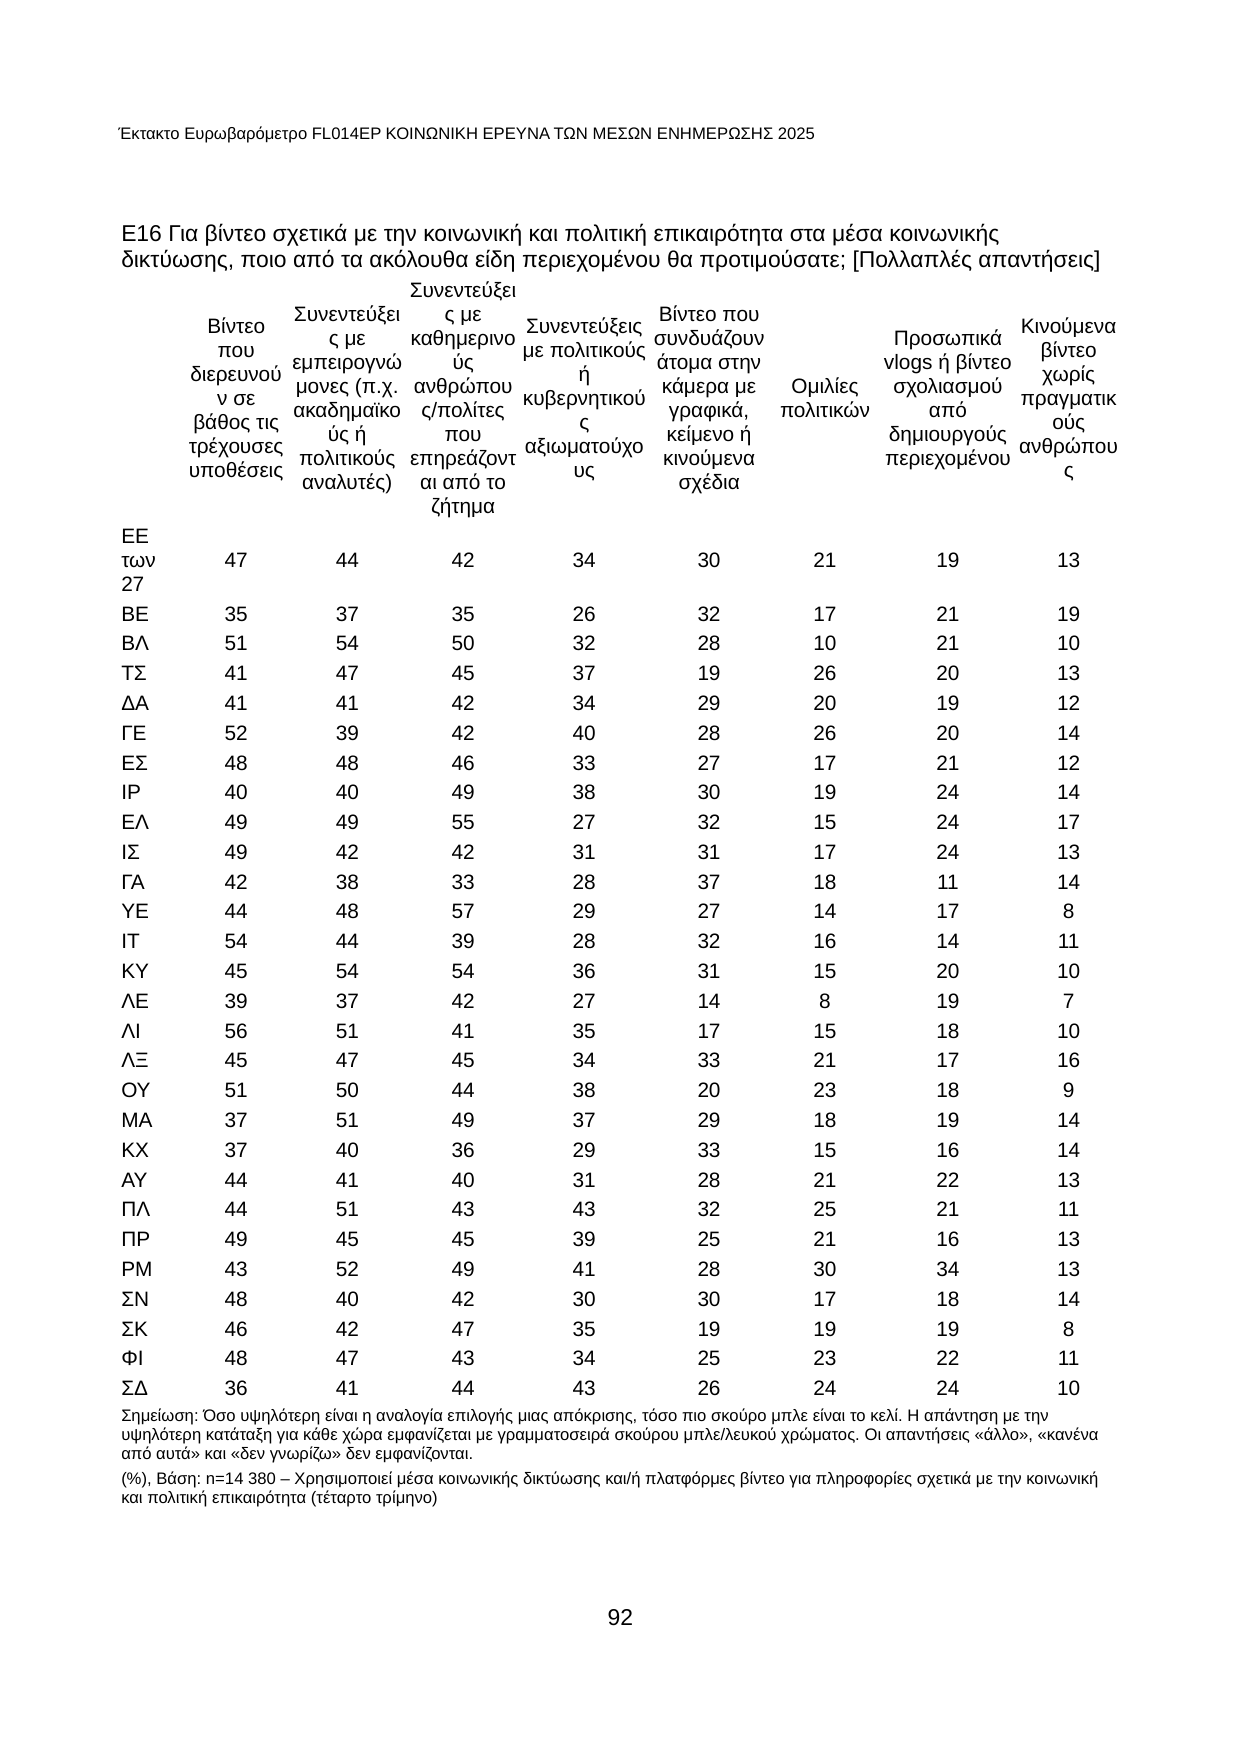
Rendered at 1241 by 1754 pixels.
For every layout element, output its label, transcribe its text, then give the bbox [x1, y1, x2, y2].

table_cell Βίντεο που συνδυάζουν άτομα στην κάμερα με γραφικά, κείμενο ή κινούμενα σχέδια [649, 275, 769, 521]
table_cell 14 [1015, 867, 1122, 896]
table_cell 33 [406, 867, 519, 896]
table_cell 14 [881, 926, 1015, 956]
table_cell 45 [288, 1224, 406, 1254]
table_cell 26 [769, 718, 881, 747]
table_cell 44 [288, 926, 406, 956]
table_cell 14 [1015, 777, 1122, 807]
table_cell 44 [406, 1075, 519, 1105]
table_cell 49 [406, 777, 519, 807]
table_cell ΕΛ [118, 807, 184, 837]
table_cell 21 [769, 1165, 881, 1194]
table_cell 33 [649, 1045, 769, 1075]
table_cell 39 [288, 718, 406, 747]
table_cell Βίντεο που διερευνούν σε βάθος τις τρέχουσες υποθέσεις [184, 275, 288, 521]
table_cell 32 [649, 926, 769, 956]
table_cell 31 [519, 837, 649, 867]
table_cell 22 [881, 1165, 1015, 1194]
table_cell ΣΝ [118, 1284, 184, 1313]
table_cell 40 [288, 1135, 406, 1164]
table_cell 52 [184, 718, 288, 747]
table_cell 43 [519, 1373, 649, 1403]
table_cell 31 [649, 956, 769, 986]
table_cell ΚΧ [118, 1135, 184, 1164]
table_cell Συνεντεύξεις με καθημερινούς ανθρώπους/πολίτες που επηρεάζονται από το ζήτημα [406, 275, 519, 521]
table_cell ΣΚ [118, 1314, 184, 1343]
table_cell 33 [519, 748, 649, 777]
table_cell 17 [769, 748, 881, 777]
table_cell 42 [406, 1284, 519, 1313]
table_cell 25 [649, 1224, 769, 1254]
table_cell 40 [288, 777, 406, 807]
table_cell ΓΑ [118, 867, 184, 896]
table_cell 40 [406, 1165, 519, 1194]
table_cell 27 [519, 986, 649, 1016]
table_cell ΠΡ [118, 1224, 184, 1254]
table_cell 19 [881, 1314, 1015, 1343]
table_cell 45 [406, 658, 519, 688]
table_cell 8 [769, 986, 881, 1016]
table_cell 15 [769, 1135, 881, 1164]
table_cell 9 [1015, 1075, 1122, 1105]
table_cell 18 [881, 1284, 1015, 1313]
table_cell 37 [649, 867, 769, 896]
table_cell 19 [881, 986, 1015, 1016]
table_cell 11 [1015, 1343, 1122, 1373]
table_cell 17 [881, 1045, 1015, 1075]
table_cell ΕΣ [118, 748, 184, 777]
table_cell 51 [288, 1194, 406, 1224]
table_cell ΡΜ [118, 1254, 184, 1284]
table_cell 45 [406, 1224, 519, 1254]
table_cell 41 [288, 1373, 406, 1403]
table_cell 16 [769, 926, 881, 956]
table_cell ΤΣ [118, 658, 184, 688]
table_cell 14 [1015, 1105, 1122, 1135]
table_cell 20 [881, 718, 1015, 747]
table_cell 54 [288, 628, 406, 658]
table_cell 24 [769, 1373, 881, 1403]
table_cell 32 [649, 1194, 769, 1224]
table_cell 33 [649, 1135, 769, 1164]
table_cell 37 [519, 1105, 649, 1135]
table_cell 19 [649, 1314, 769, 1343]
table_cell Ομιλίες πολιτικών [769, 275, 881, 521]
table_cell ΕΕ των 27 [118, 521, 184, 598]
table_cell 34 [519, 1045, 649, 1075]
table_cell 13 [1015, 1165, 1122, 1194]
table_cell 14 [769, 896, 881, 926]
table_cell ΑΥ [118, 1165, 184, 1194]
table_cell 8 [1015, 896, 1122, 926]
table_cell 29 [649, 1105, 769, 1135]
table_cell 17 [1015, 807, 1122, 837]
table_cell 41 [519, 1254, 649, 1284]
table_cell Κινούμενα βίντεο χωρίς πραγματικούς ανθρώπους [1015, 275, 1122, 521]
table_cell 47 [288, 658, 406, 688]
table_cell 44 [184, 1194, 288, 1224]
table_cell 34 [519, 1343, 649, 1373]
table_cell 19 [881, 521, 1015, 598]
table_cell 28 [519, 867, 649, 896]
table_cell 48 [288, 896, 406, 926]
table_cell 37 [288, 986, 406, 1016]
table_cell 47 [406, 1314, 519, 1343]
table_cell 30 [649, 1284, 769, 1313]
table_cell 41 [184, 658, 288, 688]
table_cell 13 [1015, 658, 1122, 688]
table_cell 38 [519, 777, 649, 807]
table_cell 41 [406, 1016, 519, 1045]
table_cell 49 [184, 837, 288, 867]
table_cell 40 [184, 777, 288, 807]
table_cell ΣΔ [118, 1373, 184, 1403]
table_cell 15 [769, 956, 881, 986]
table_cell 18 [881, 1075, 1015, 1105]
table_cell 49 [406, 1254, 519, 1284]
table_cell 28 [649, 718, 769, 747]
table_cell 18 [769, 867, 881, 896]
table_cell 19 [769, 1314, 881, 1343]
table_cell 25 [649, 1343, 769, 1373]
table_cell 40 [519, 718, 649, 747]
table_cell 42 [406, 837, 519, 867]
table_cell 39 [184, 986, 288, 1016]
table_cell ΦΙ [118, 1343, 184, 1373]
table_cell 43 [406, 1194, 519, 1224]
table_cell Συνεντεύξεις με εμπειρογνώμονες (π.χ. ακαδημαϊκούς ή πολιτικούς αναλυτές) [288, 275, 406, 521]
table_cell 45 [184, 956, 288, 986]
table_cell 32 [649, 807, 769, 837]
table_cell 20 [881, 658, 1015, 688]
table_cell 37 [184, 1105, 288, 1135]
table_cell 41 [288, 688, 406, 718]
table_cell 44 [184, 896, 288, 926]
table_cell 17 [769, 837, 881, 867]
table_cell 46 [406, 748, 519, 777]
table_cell 18 [881, 1016, 1015, 1045]
table_cell 35 [406, 599, 519, 628]
table_cell 10 [1015, 628, 1122, 658]
table_cell 54 [184, 926, 288, 956]
table_cell 44 [406, 1373, 519, 1403]
table_cell ΓΕ [118, 718, 184, 747]
table_cell 17 [881, 896, 1015, 926]
table_cell ΙΣ [118, 837, 184, 867]
table_cell 12 [1015, 748, 1122, 777]
table_cell 37 [288, 599, 406, 628]
table_cell 30 [769, 1254, 881, 1284]
table_cell ΒΕ [118, 599, 184, 628]
table_cell 14 [649, 986, 769, 1016]
table_cell 15 [769, 1016, 881, 1045]
table_cell 43 [406, 1343, 519, 1373]
table_cell 44 [184, 1165, 288, 1194]
table_cell 14 [1015, 718, 1122, 747]
table_cell 16 [1015, 1045, 1122, 1075]
table_cell 13 [1015, 1224, 1122, 1254]
table_cell 45 [184, 1045, 288, 1075]
table_cell 21 [881, 628, 1015, 658]
table_cell Προσωπικά vlogs ή βίντεο σχολιασμού από δημιουργούς περιεχομένου [881, 275, 1015, 521]
table_cell 38 [288, 867, 406, 896]
table_cell 52 [288, 1254, 406, 1284]
table_cell 51 [184, 1075, 288, 1105]
table_cell 51 [184, 628, 288, 658]
table_cell 30 [649, 521, 769, 598]
table_cell 23 [769, 1075, 881, 1105]
table_cell 30 [519, 1284, 649, 1313]
table_cell 7 [1015, 986, 1122, 1016]
table_cell 37 [184, 1135, 288, 1164]
table_cell 32 [519, 628, 649, 658]
table_cell 21 [769, 1224, 881, 1254]
table_cell 48 [184, 1284, 288, 1313]
table_cell 42 [406, 521, 519, 598]
table_cell 49 [184, 1224, 288, 1254]
table_cell 26 [649, 1373, 769, 1403]
table_cell 8 [1015, 1314, 1122, 1343]
table_cell 26 [769, 658, 881, 688]
table_cell 31 [519, 1165, 649, 1194]
table_cell 37 [519, 658, 649, 688]
table_cell 45 [406, 1045, 519, 1075]
table_cell 48 [184, 1343, 288, 1373]
table_cell 19 [769, 777, 881, 807]
table_cell 47 [184, 521, 288, 598]
table_cell 24 [881, 807, 1015, 837]
table_cell 47 [288, 1343, 406, 1373]
table_cell 34 [519, 688, 649, 718]
table_cell 17 [769, 599, 881, 628]
table_cell 16 [881, 1224, 1015, 1254]
table_cell 41 [184, 688, 288, 718]
table_cell 21 [881, 599, 1015, 628]
table_cell 42 [184, 867, 288, 896]
table_cell 39 [406, 926, 519, 956]
table_cell 57 [406, 896, 519, 926]
table_cell 28 [649, 1165, 769, 1194]
table_cell 18 [769, 1105, 881, 1135]
table_cell 27 [519, 807, 649, 837]
table_cell 10 [1015, 1373, 1122, 1403]
table_cell [118, 275, 184, 521]
table_cell 50 [288, 1075, 406, 1105]
table_cell 43 [519, 1194, 649, 1224]
table_header Ε16 Για βίντεο σχετικά με την κοινωνική και πολιτική επικαιρότητα στα μέσα κοινωνικής δικτύωσης, ποιο από τα ακόλουθα είδη περιεχομένου θα προτιμούσατε; [Πολλαπλές απαντήσεις] [118, 217, 1122, 275]
table_cell 27 [649, 748, 769, 777]
table_cell 51 [288, 1105, 406, 1135]
table_cell 40 [288, 1284, 406, 1313]
table_cell ΛΕ [118, 986, 184, 1016]
table_cell 28 [649, 628, 769, 658]
table_cell 11 [881, 867, 1015, 896]
table_cell ΛΙ [118, 1016, 184, 1045]
table_cell ΒΛ [118, 628, 184, 658]
table_cell 10 [1015, 956, 1122, 986]
table_cell 49 [406, 1105, 519, 1135]
table_cell 34 [881, 1254, 1015, 1284]
table_cell 29 [649, 688, 769, 718]
table_cell ΜΑ [118, 1105, 184, 1135]
table_cell 13 [1015, 521, 1122, 598]
table_cell 24 [881, 777, 1015, 807]
table_cell 24 [881, 1373, 1015, 1403]
table_cell (%), Βάση: n=14 380 – Χρησιμοποιεί μέσα κοινωνικής δικτύωσης και/ή πλατφόρμες βίντεο για πληροφορίες σχετικά με την κοινωνική και πολιτική επικαιρότητα (τέταρτο τρίμηνο) [118, 1466, 1122, 1510]
table_cell 10 [1015, 1016, 1122, 1045]
table_cell 36 [519, 956, 649, 986]
table_cell 20 [881, 956, 1015, 986]
table_cell 43 [184, 1254, 288, 1284]
table_cell 27 [649, 896, 769, 926]
table_cell ΚΥ [118, 956, 184, 986]
table_cell ΟΥ [118, 1075, 184, 1105]
table_cell 48 [184, 748, 288, 777]
table_cell 22 [881, 1343, 1015, 1373]
table_cell 21 [881, 1194, 1015, 1224]
table_cell 49 [288, 807, 406, 837]
table_cell 47 [288, 1045, 406, 1075]
table_cell 10 [769, 628, 881, 658]
table_cell 19 [649, 658, 769, 688]
table_cell 24 [881, 837, 1015, 867]
table_cell 55 [406, 807, 519, 837]
table_cell ΥΕ [118, 896, 184, 926]
table_cell 11 [1015, 926, 1122, 956]
table_cell 13 [1015, 837, 1122, 867]
table_cell 29 [519, 896, 649, 926]
table_cell 20 [769, 688, 881, 718]
table_cell 13 [1015, 1254, 1122, 1284]
table_cell 15 [769, 807, 881, 837]
table_cell 42 [288, 837, 406, 867]
table_cell 25 [769, 1194, 881, 1224]
table_cell 19 [881, 688, 1015, 718]
table_cell 16 [881, 1135, 1015, 1164]
table_cell ΔΑ [118, 688, 184, 718]
table_cell 21 [769, 521, 881, 598]
table_cell 39 [519, 1224, 649, 1254]
table_cell Σημείωση: Όσο υψηλότερη είναι η αναλογία επιλογής μιας απόκρισης, τόσο πιο σκούρο μπλε είναι το κελί. Η απάντηση με την υψηλότερη κατάταξη για κάθε χώρα εμφανίζεται με γραμματοσειρά σκούρου μπλε/λευκού χρώματος. Οι απαντήσεις «άλλο», «κανένα από αυτά» και «δεν γνωρίζω» δεν εμφανίζονται. [118, 1403, 1122, 1466]
table_cell 36 [184, 1373, 288, 1403]
table_cell 19 [881, 1105, 1015, 1135]
table_cell 32 [649, 599, 769, 628]
table_cell 44 [288, 521, 406, 598]
table_cell 14 [1015, 1284, 1122, 1313]
table_cell ΠΛ [118, 1194, 184, 1224]
table_cell 36 [406, 1135, 519, 1164]
table_cell 41 [288, 1165, 406, 1194]
table_cell 21 [769, 1045, 881, 1075]
table_cell 35 [519, 1016, 649, 1045]
table_cell 30 [649, 777, 769, 807]
table_cell 17 [649, 1016, 769, 1045]
table_cell 54 [288, 956, 406, 986]
table_cell 50 [406, 628, 519, 658]
table_cell 28 [519, 926, 649, 956]
table_cell ΛΞ [118, 1045, 184, 1075]
table_cell 14 [1015, 1135, 1122, 1164]
table_cell 42 [406, 688, 519, 718]
table_cell 23 [769, 1343, 881, 1373]
table_cell 35 [184, 599, 288, 628]
table_cell 12 [1015, 688, 1122, 718]
table_cell ΙΡ [118, 777, 184, 807]
table_cell 35 [519, 1314, 649, 1343]
table_cell 31 [649, 837, 769, 867]
table_cell 20 [649, 1075, 769, 1105]
table_cell 48 [288, 748, 406, 777]
table_cell 34 [519, 521, 649, 598]
table_cell 56 [184, 1016, 288, 1045]
table_cell 42 [406, 718, 519, 747]
table_cell 17 [769, 1284, 881, 1313]
table_cell 21 [881, 748, 1015, 777]
table_cell 28 [649, 1254, 769, 1284]
table_cell 54 [406, 956, 519, 986]
table_cell 42 [406, 986, 519, 1016]
table_cell ΙΤ [118, 926, 184, 956]
table_cell 29 [519, 1135, 649, 1164]
table_cell 11 [1015, 1194, 1122, 1224]
table_cell Συνεντεύξεις με πολιτικούς ή κυβερνητικούς αξιωματούχους [519, 275, 649, 521]
table_cell 51 [288, 1016, 406, 1045]
table_cell 46 [184, 1314, 288, 1343]
table_cell 38 [519, 1075, 649, 1105]
table_cell 19 [1015, 599, 1122, 628]
table_cell 49 [184, 807, 288, 837]
table_cell 42 [288, 1314, 406, 1343]
table_cell 26 [519, 599, 649, 628]
